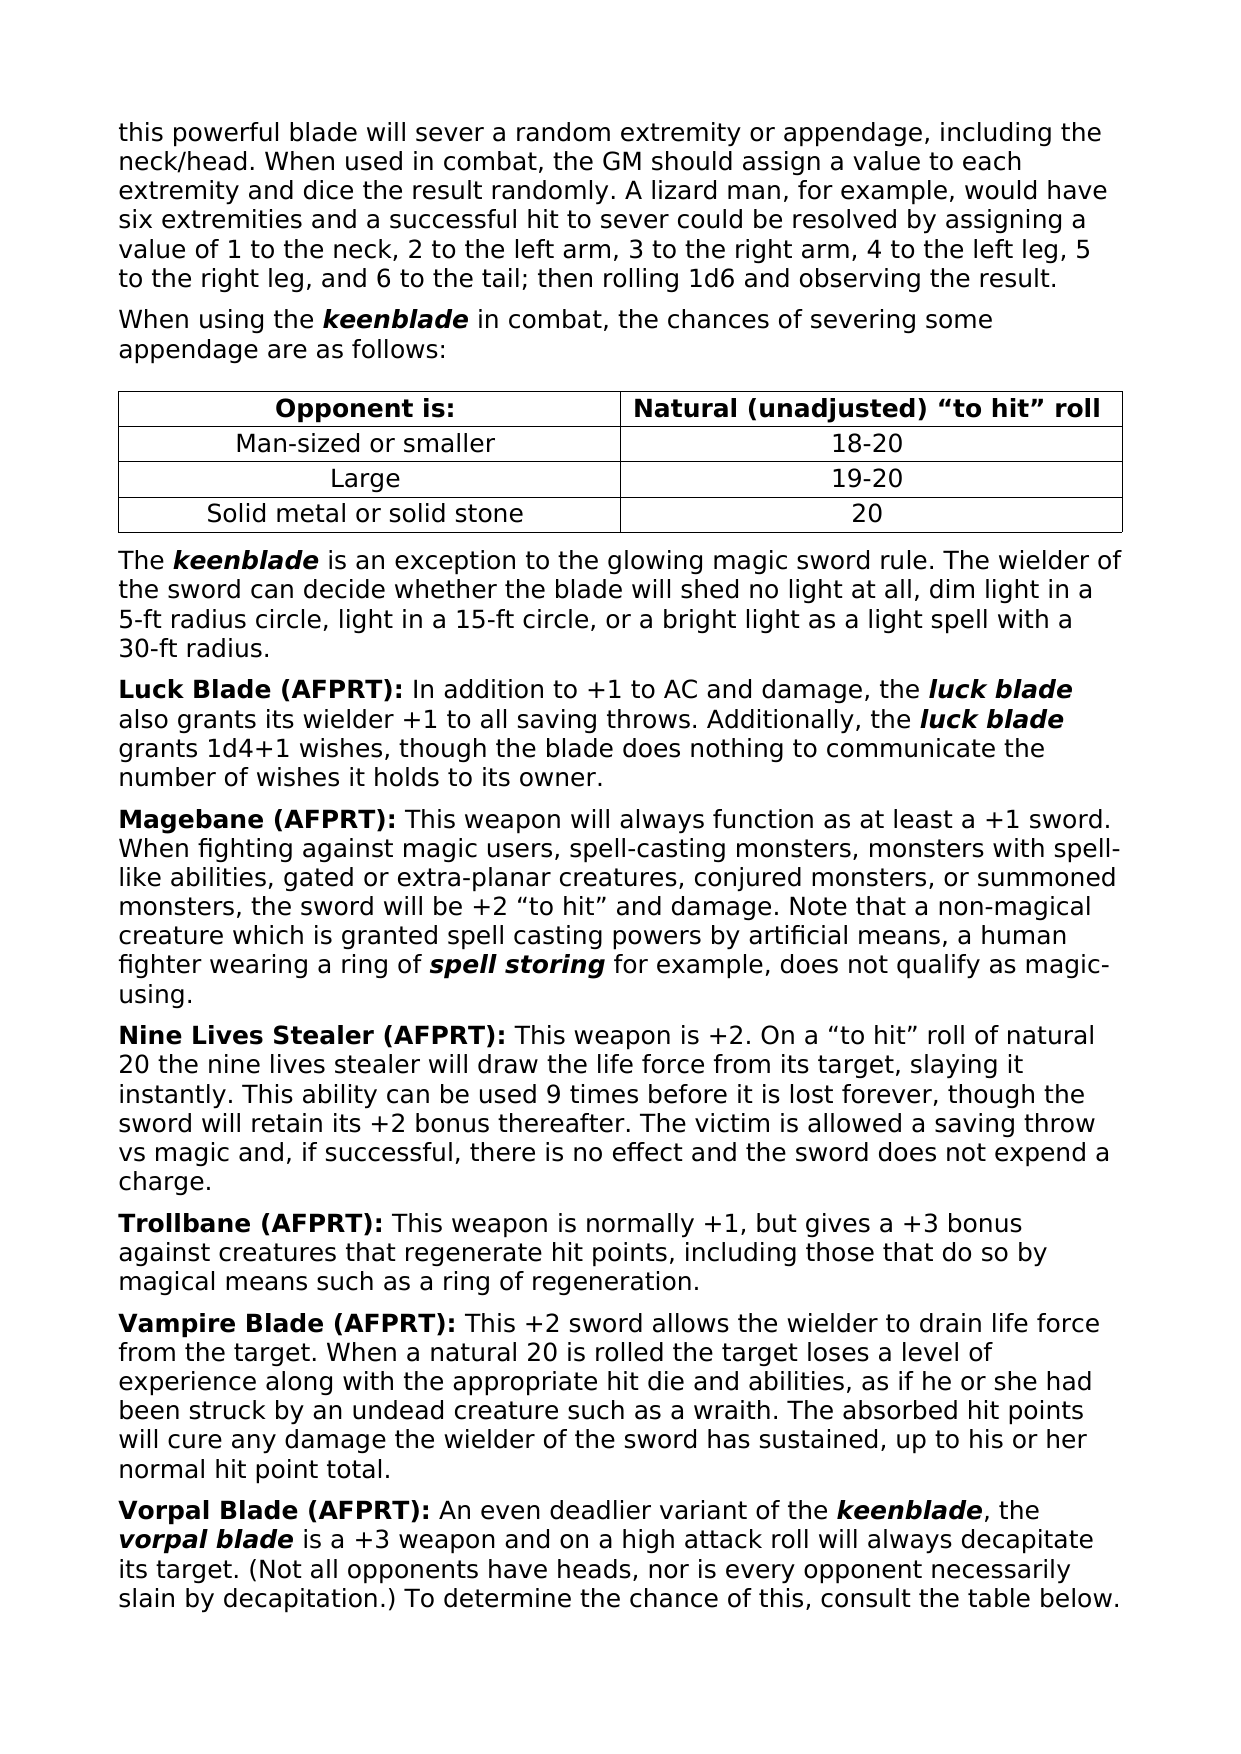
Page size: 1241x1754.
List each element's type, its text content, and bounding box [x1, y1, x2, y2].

text Trollbane (AFPRT): This weapon is normally +1, but gives a +3 bonus against creatures that regenerate hit points, including those that do so by magical means such as a ring of regeneration. [118, 1209, 1122, 1297]
text Vorpal Blade (AFPRT): An even deadlier variant of the keenblade, the vorpal blade is a +3 weapon and on a high attack roll will always decapitate its target. (Not all opponents have heads, nor is every opponent necessarily slain by decapitation.) To determine the chance of this, consult the table below. [118, 1497, 1122, 1613]
text The keenblade is an exception to the glowing magic sword rule. The wielder of the sword can decide whether the blade will shed no light at all, dim light in a 5-ft radius circle, light in a 15-ft circle, or a bright light as a light spell with a 30-ft radius. [118, 547, 1122, 663]
table_cell 18-20 [621, 427, 1122, 461]
table_cell Large [119, 462, 620, 497]
text Nine Lives Stealer (AFPRT): This weapon is +2. On a “to hit” roll of natural 20 the nine lives stealer will draw the life force from its target, slaying it instantly. This ability can be used 9 times before it is lost forever, though the sword will retain its +2 bonus thereafter. The victim is allowed a saving throw vs magic and, if successful, there is no effect and the sword does not expend a charge. [118, 1022, 1122, 1197]
table_cell Man-sized or smaller [119, 427, 620, 461]
table_cell 20 [621, 498, 1122, 532]
text Vampire Blade (AFPRT): This +2 sword allows the wielder to drain life force from the target. When a natural 20 is rolled the target loses a level of experience along with the appropriate hit die and abilities, as if he or she had been struck by an undead creature such as a wraith. The absorbed hit points will cure any damage the wielder of the sword has sustained, up to his or her normal hit point total. [118, 1309, 1122, 1484]
table_header Opponent is: [119, 392, 620, 426]
text this powerful blade will sever a random extremity or appendage, including the neck/head. When used in combat, the GM should assign a value to each extremity and dice the result randomly. A lizard man, for example, would have six extremities and a successful hit to sever could be resolved by assigning a value of 1 to the neck, 2 to the left arm, 3 to the right arm, 4 to the left leg, 5 to the right leg, and 6 to the tail; then rolling 1d6 and observing the result. [118, 118, 1122, 293]
table_header Natural (unadjusted) “to hit” roll [621, 392, 1122, 426]
table_cell 19-20 [621, 462, 1122, 497]
text Magebane (AFPRT): This weapon will always function as at least a +1 sword. When fighting against magic users, spell-casting monsters, monsters with spell-like abilities, gated or extra-planar creatures, conjured monsters, or summoned monsters, the sword will be +2 “to hit” and damage. Note that a non-magical creature which is granted spell casting powers by artificial means, a human fighter wearing a ring of spell storing for example, does not qualify as magic-using. [118, 805, 1122, 1009]
table_cell Solid metal or solid stone [119, 498, 620, 532]
text Luck Blade (AFPRT): In addition to +1 to AC and damage, the luck blade also grants its wielder +1 to all saving throws. Additionally, the luck blade grants 1d4+1 wishes, though the blade does nothing to communicate the number of wishes it holds to its owner. [118, 676, 1122, 792]
text When using the keenblade in combat, the chances of severing some appendage are as follows: [118, 306, 1122, 364]
